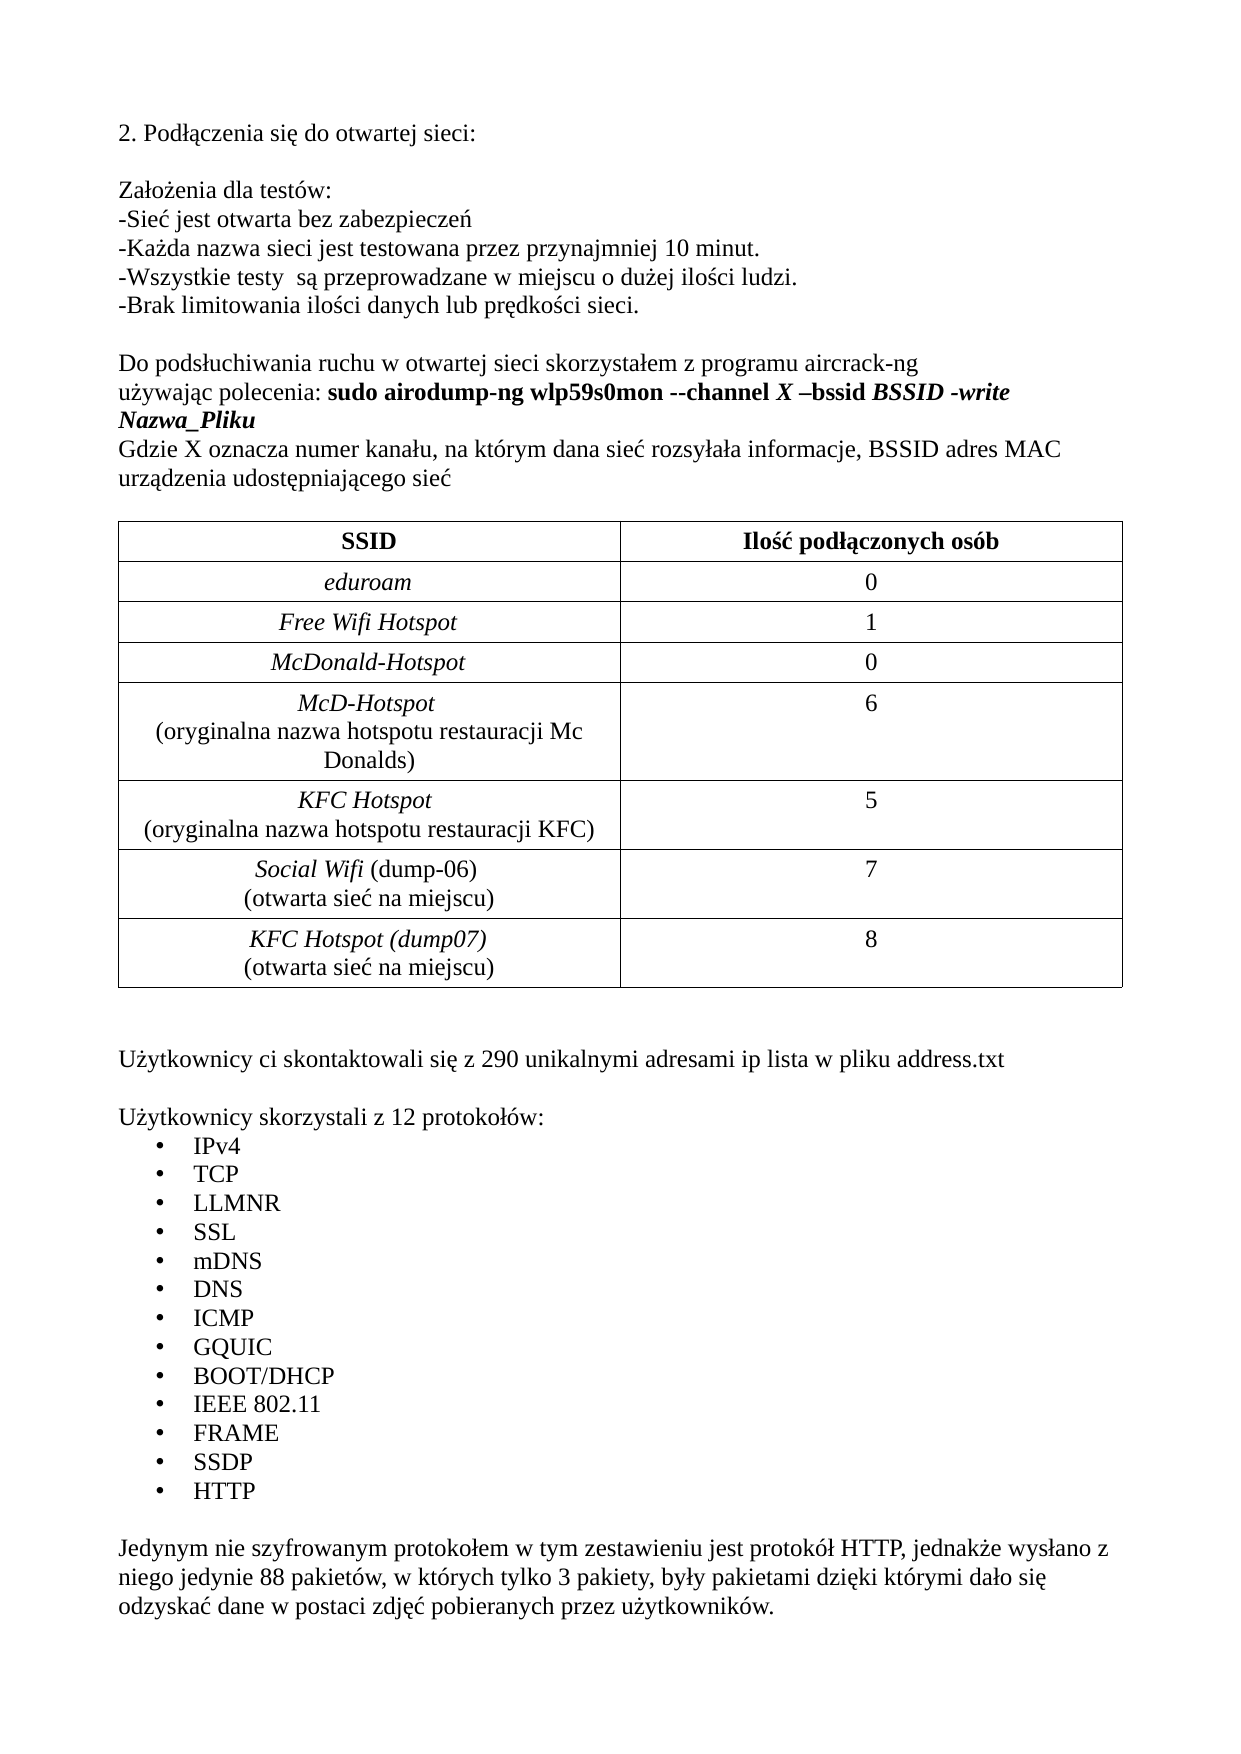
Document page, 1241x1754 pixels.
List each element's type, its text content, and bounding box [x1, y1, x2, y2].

text używając polecenia: sudo airodump-ng wlp59s0mon --channel X –bssid BSSID -write Nazwa_Pliku [118, 377, 1122, 434]
list IEEE 802.11 [156, 1389, 1122, 1418]
list BOOT/DHCP [156, 1361, 1122, 1389]
table_cell McD-Hotspot (oryginalna nazwa hotspotu restauracji Mc Donalds) [119, 683, 620, 780]
list mDNS [156, 1246, 1122, 1274]
table_cell KFC Hotspot (dump07) (otwarta sieć na miejscu) [119, 919, 620, 987]
table_cell KFC Hotspot (oryginalna nazwa hotspotu restauracji KFC) [119, 781, 620, 849]
table_header SSID [119, 522, 620, 561]
list FRAME [156, 1418, 1122, 1447]
table_cell McDonald-Hotspot [119, 643, 620, 682]
list LLMNR [156, 1188, 1122, 1217]
table_cell 1 [621, 602, 1122, 642]
table_cell 5 [621, 781, 1122, 849]
list ICMP [156, 1303, 1122, 1332]
table_cell 0 [621, 643, 1122, 682]
list HTTP [156, 1476, 1122, 1504]
text Założenia dla testów: -Sieć jest otwarta bez zabezpieczeń [118, 176, 1122, 233]
text Użytkownicy skorzystali z 12 protokołów: [118, 1073, 1122, 1131]
text Jedynym nie szyfrowanym protokołem w tym zestawieniu jest protokół HTTP, jednakże wysłano z niego jedynie 88 pakietów, w których tylko 3 pakiety, były pakietami dzięki którymi dało się odzyskać dane w postaci zdjęć pobieranych przez użytkowników. [118, 1504, 1122, 1619]
text 2. Podłączenia się do otwartej sieci: [118, 118, 1122, 147]
list DNS [156, 1274, 1122, 1303]
table_cell eduroam [119, 562, 620, 601]
table_cell 7 [621, 850, 1122, 918]
text -Brak limitowania ilości danych lub prędkości sieci. [118, 291, 1122, 319]
table_header Ilość podłączonych osób [621, 522, 1122, 561]
table_cell Free Wifi Hotspot [119, 602, 620, 642]
list TCP [156, 1159, 1122, 1188]
text -Wszystkie testy są przeprowadzane w miejscu o dużej ilości ludzi. [118, 262, 1122, 291]
list IPv4 [156, 1131, 1122, 1159]
list SSL [156, 1217, 1122, 1246]
text Gdzie X oznacza numer kanału, na którym dana sieć rozsyłała informacje, BSSID adres MAC urządzenia udostępniającego sieć [118, 434, 1122, 521]
text -Każda nazwa sieci jest testowana przez przynajmniej 10 minut. [118, 233, 1122, 262]
table_cell Social Wifi (dump-06) (otwarta sieć na miejscu) [119, 850, 620, 918]
list SSDP [156, 1447, 1122, 1476]
table_cell 0 [621, 562, 1122, 601]
list GQUIC [156, 1332, 1122, 1361]
table_cell 6 [621, 683, 1122, 780]
text Użytkownicy ci skontaktowali się z 290 unikalnymi adresami ip lista w pliku address.txt [118, 1016, 1122, 1073]
table_cell 8 [621, 919, 1122, 987]
text Do podsłuchiwania ruchu w otwartej sieci skorzystałem z programu aircrack-ng [118, 348, 1122, 377]
